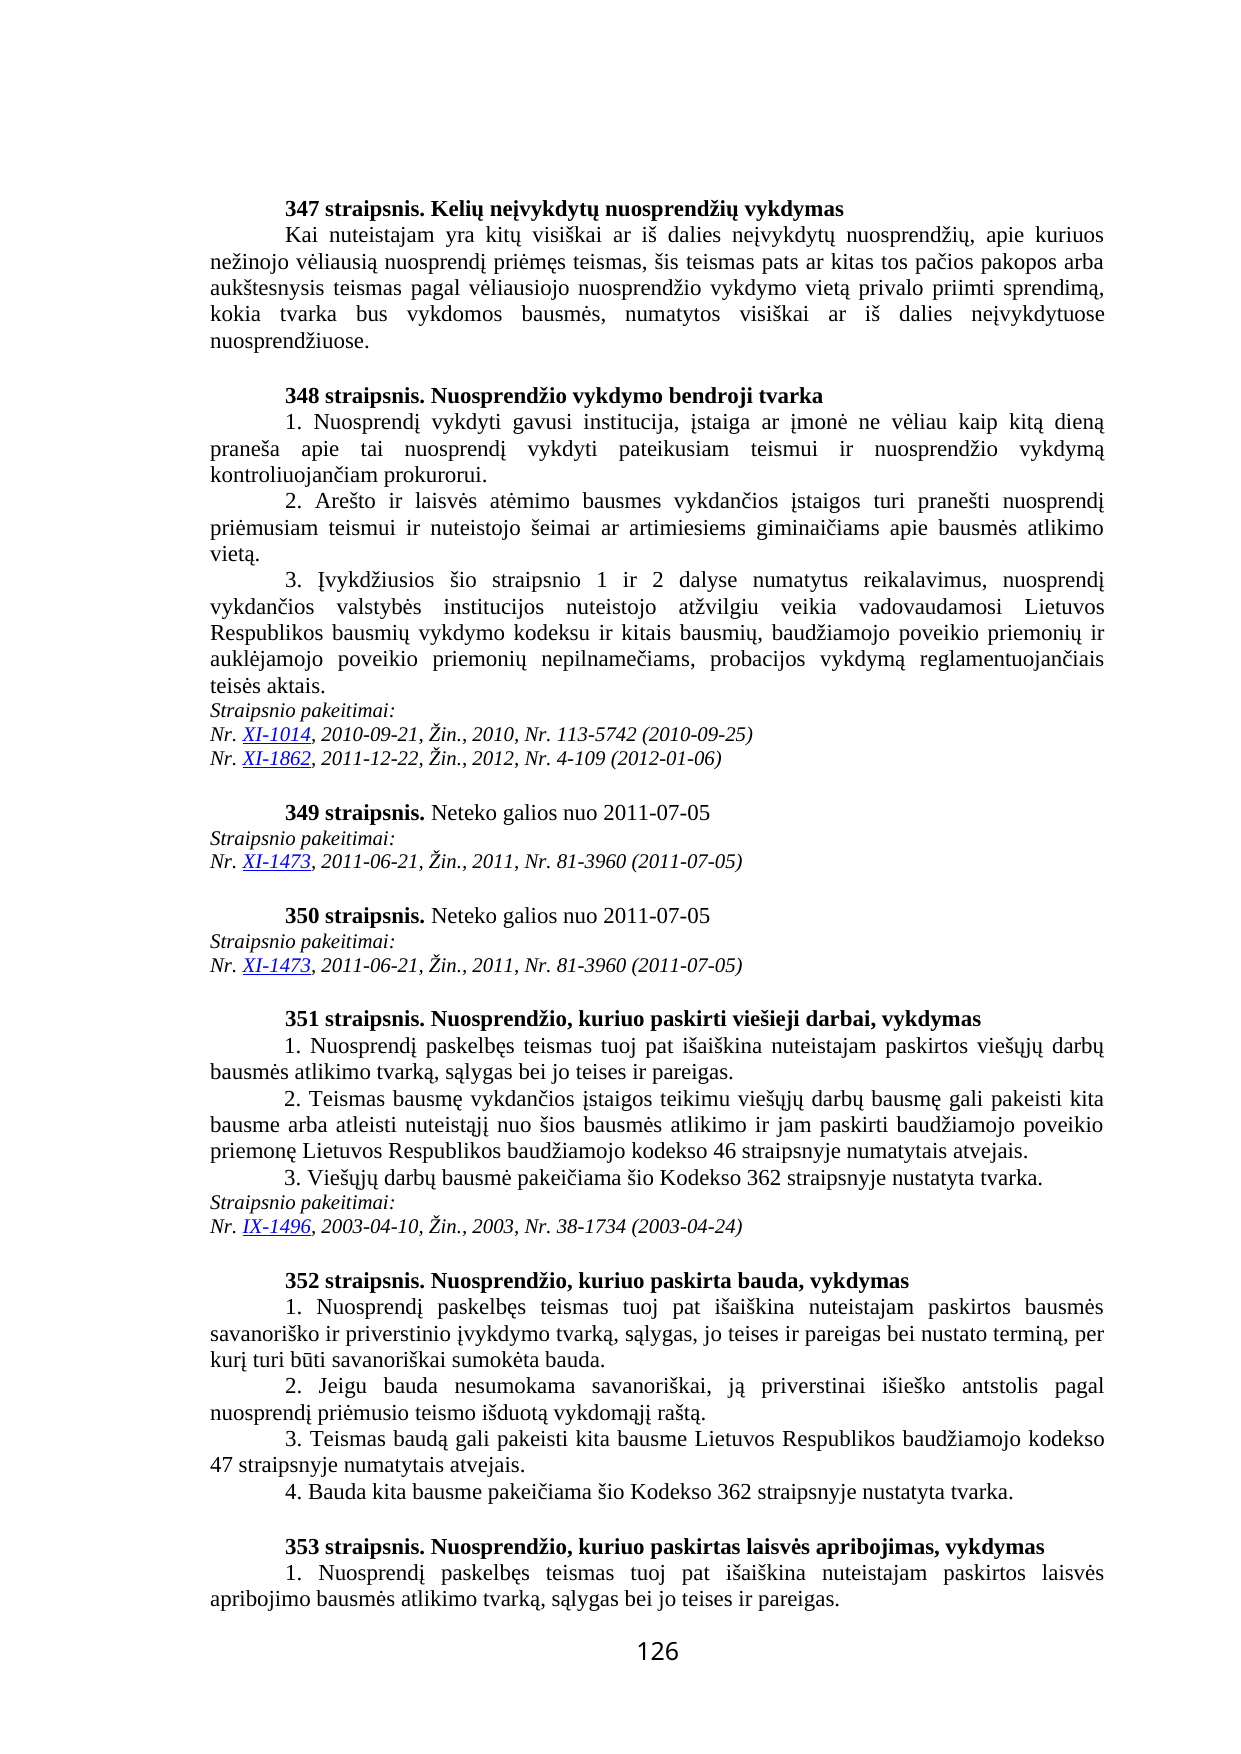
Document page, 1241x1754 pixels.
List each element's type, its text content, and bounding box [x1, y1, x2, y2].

text 1. Nuosprendį vykdyti gavusi institucija, įstaiga ar įmonė ne vėliau kaip kitą dieną praneša apie tai nuosprendį vykdyti pateikusiam teismui ir nuosprendžio vykdymą kontroliuojančiam prokurorui. [210, 408, 1106, 487]
text 347 straipsnis. Kelių neįvykdytų nuosprendžių vykdymas [210, 195, 1106, 221]
text 4. Bauda kita bausme pakeičiama šio Kodekso 362 straipsnyje nustatyta tvarka. [210, 1478, 1106, 1504]
text 1. Nuosprendį paskelbęs teismas tuoj pat išaiškina nuteistajam paskirtos bausmės savanoriško ir priverstinio įvykdymo tvarką, sąlygas, jo teises ir pareigas bei nustato terminą, per kurį turi būti savanoriškai sumokėta bauda. [210, 1293, 1106, 1372]
text 3. Teismas baudą gali pakeisti kita bausme Lietuvos Respublikos baudžiamojo kodekso 47 straipsnyje numatytais atvejais. [210, 1425, 1106, 1478]
text 348 straipsnis. Nuosprendžio vykdymo bendroji tvarka [210, 382, 1106, 408]
text 350 straipsnis. Neteko galios nuo 2011-07-05 [210, 902, 1106, 929]
text 3. Viešųjų darbų bausmė pakeičiama šio Kodekso 362 straipsnyje nustatyta tvarka. [210, 1164, 1106, 1190]
text 1. Nuosprendį paskelbęs teismas tuoj pat išaiškina nuteistajam paskirtos viešųjų darbų bausmės atlikimo tvarką, sąlygas bei jo teises ir pareigas. [210, 1032, 1106, 1084]
text Nr. XI-1862, 2011-12-22, Žin., 2012, Nr. 4-109 (2012-01-06) [210, 746, 1106, 770]
text Straipsnio pakeitimai: [210, 929, 1106, 953]
text 2. Jeigu bauda nesumokama savanoriškai, ją priverstinai išieško antstolis pagal nuosprendį priėmusio teismo išduotą vykdomąjį raštą. [210, 1372, 1106, 1425]
text Kai nuteistajam yra kitų visiškai ar iš dalies neįvykdytų nuosprendžių, apie kuriuos nežinojo vėliausią nuosprendį priėmęs teismas, šis teismas pats ar kitas tos pačios pakopos arba aukštesnysis teismas pagal vėliausiojo nuosprendžio vykdymo vietą privalo priimti sprendimą, kokia tvarka bus vykdomos bausmės, numatytos visiškai ar iš dalies neįvykdytuose nuosprendžiuose. [210, 221, 1106, 353]
text 1. Nuosprendį paskelbęs teismas tuoj pat išaiškina nuteistajam paskirtos laisvės apribojimo bausmės atlikimo tvarką, sąlygas bei jo teises ir pareigas. [210, 1559, 1106, 1612]
text Nr. XI-1014, 2010-09-21, Žin., 2010, Nr. 113-5742 (2010-09-25) [210, 722, 1106, 746]
text 351 straipsnis. Nuosprendžio, kuriuo paskirti viešieji darbai, vykdymas [210, 1006, 1106, 1032]
text Straipsnio pakeitimai: [210, 825, 1106, 849]
text 2. Teismas bausmę vykdančios įstaigos teikimu viešųjų darbų bausmę gali pakeisti kita bausme arba atleisti nuteistąjį nuo šios bausmės atlikimo ir jam paskirti baudžiamojo poveikio priemonę Lietuvos Respublikos baudžiamojo kodekso 46 straipsnyje numatytais atvejais. [210, 1084, 1106, 1164]
text 352 straipsnis. Nuosprendžio, kuriuo paskirta bauda, vykdymas [210, 1267, 1106, 1293]
text Straipsnio pakeitimai: [210, 1190, 1106, 1214]
text 349 straipsnis. Neteko galios nuo 2011-07-05 [210, 799, 1106, 825]
text 2. Arešto ir laisvės atėmimo bausmes vykdančios įstaigos turi pranešti nuosprendį priėmusiam teismui ir nuteistojo šeimai ar artimiesiems giminaičiams apie bausmės atlikimo vietą. [210, 487, 1106, 566]
text Nr. IX-1496, 2003-04-10, Žin., 2003, Nr. 38-1734 (2003-04-24) [210, 1214, 1106, 1238]
text Straipsnio pakeitimai: [210, 698, 1106, 722]
text Nr. XI-1473, 2011-06-21, Žin., 2011, Nr. 81-3960 (2011-07-05) [210, 953, 1106, 977]
text 353 straipsnis. Nuosprendžio, kuriuo paskirtas laisvės apribojimas, vykdymas [285, 1533, 1106, 1559]
text Nr. XI-1473, 2011-06-21, Žin., 2011, Nr. 81-3960 (2011-07-05) [210, 849, 1106, 873]
text 3. Įvykdžiusios šio straipsnio 1 ir 2 dalyse numatytus reikalavimus, nuosprendį vykdančios valstybės institucijos nuteistojo atžvilgiu veikia vadovaudamosi Lietuvos Respublikos bausmių vykdymo kodeksu ir kitais bausmių, baudžiamojo poveikio priemonių ir auklėjamojo poveikio priemonių nepilnamečiams, probacijos vykdymą reglamentuojančiais teisės aktais. [210, 566, 1106, 698]
